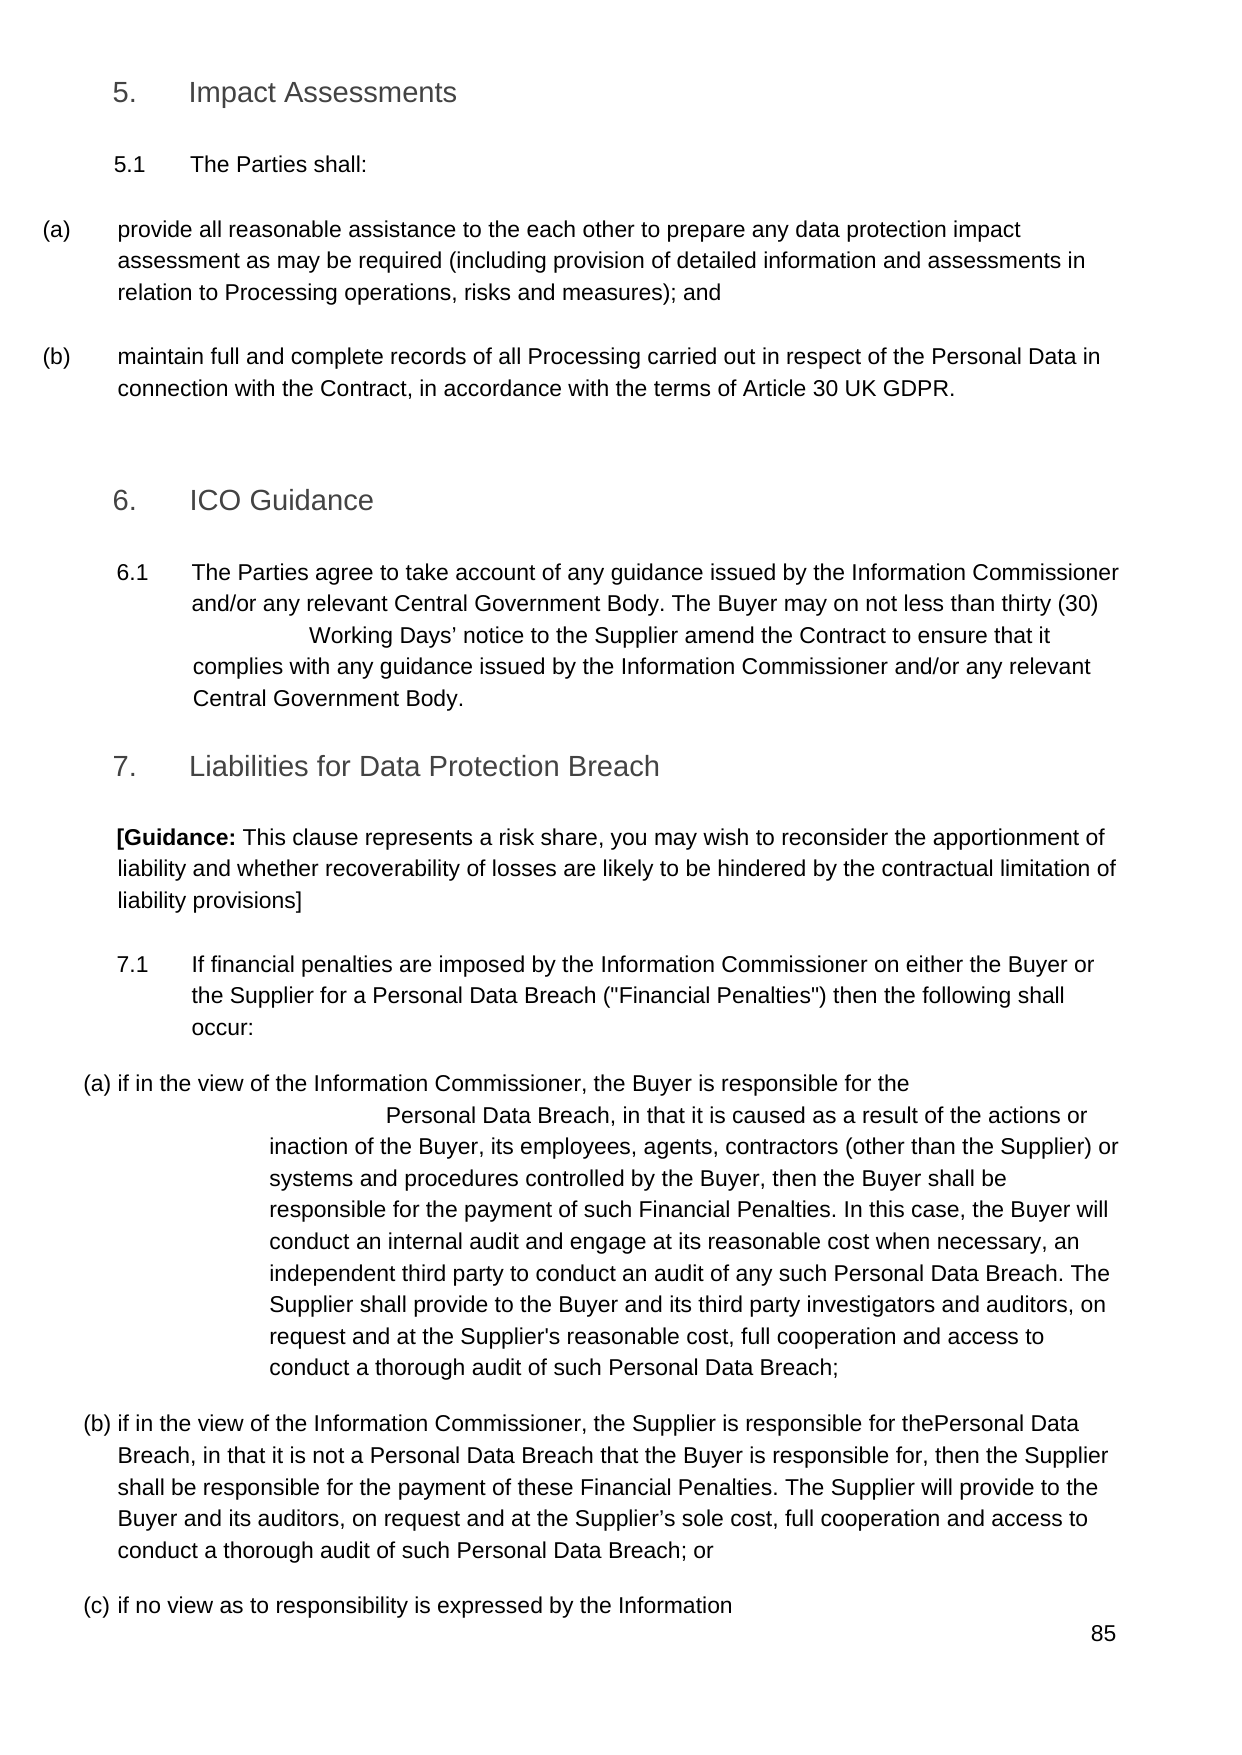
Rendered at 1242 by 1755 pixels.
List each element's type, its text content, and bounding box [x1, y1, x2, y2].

text [Guidance: This clause represents a risk share, you may wish to reconsider the apportionment of liability and whether recoverability of losses are likely to be hindered by the contractual limitation of liability provisions] [116, 824, 1121, 913]
text 7.1 If financial penalties are imposed by the Information Commissioner on either the Buyer or the Supplier for a Personal Data Breach ("Financial Penalties") then the following shall occur: [116, 951, 1121, 1040]
text Personal Data Breach, in that it is caused as a result of the actions or inaction of the Buyer, its employees, agents, contractors (other than the Supplier) or systems and procedures controlled by the Buyer, then the Buyer shall be responsible for the payment of such Financial Penalties. In this case, the Buyer will conduct an internal audit and engage at its reasonable cost when necessary, an independent third party to conduct an audit of any such Personal Data Breach. The Supplier shall provide to the Buyer and its third party investigators and auditors, on request and at the Supplier's reasonable cost, full cooperation and access to conduct a thorough audit of such Personal Data Breach; [269, 1102, 1121, 1381]
text 5.1 The Parties shall: [0, 150, 1122, 178]
subtitle 6. ICO Guidance [0, 483, 1122, 517]
text Working Days’ notice to the Supplier amend the Contract to ensure that it complies with any guidance issued by the Information Commissioner and/or any relevant Central Government Body. [193, 622, 1121, 711]
text 6.1 The Parties agree to take account of any guidance issued by the Information Commissioner and/or any relevant Central Government Body. The Buyer may on not less than thirty (30) [116, 558, 1121, 616]
list maintain full and complete records of all Processing carried out in respect of the Personal Data in connection with the Contract, in accordance with the terms of Article 30 UK GDPR. [42, 343, 1121, 401]
subtitle 5. Impact Assessments [0, 75, 1122, 108]
list if no view as to responsibility is expressed by the Information [83, 1592, 1121, 1619]
list if in the view of the Information Commissioner, the Supplier is responsible for thePersonal Data Breach, in that it is not a Personal Data Breach that the Buyer is responsible for, then the Supplier shall be responsible for the payment of these Financial Penalties. The Supplier will provide to the Buyer and its auditors, on request and at the Supplier’s sole cost, full cooperation and access to conduct a thorough audit of such Personal Data Breach; or [83, 1410, 1121, 1563]
subtitle 7. Liabilities for Data Protection Breach [0, 749, 1122, 782]
list if in the view of the Information Commissioner, the Buyer is responsible for the [83, 1070, 1121, 1096]
list provide all reasonable assistance to the each other to prepare any data protection impact assessment as may be required (including provision of detailed information and assessments in relation to Processing operations, risks and measures); and [42, 216, 1121, 305]
